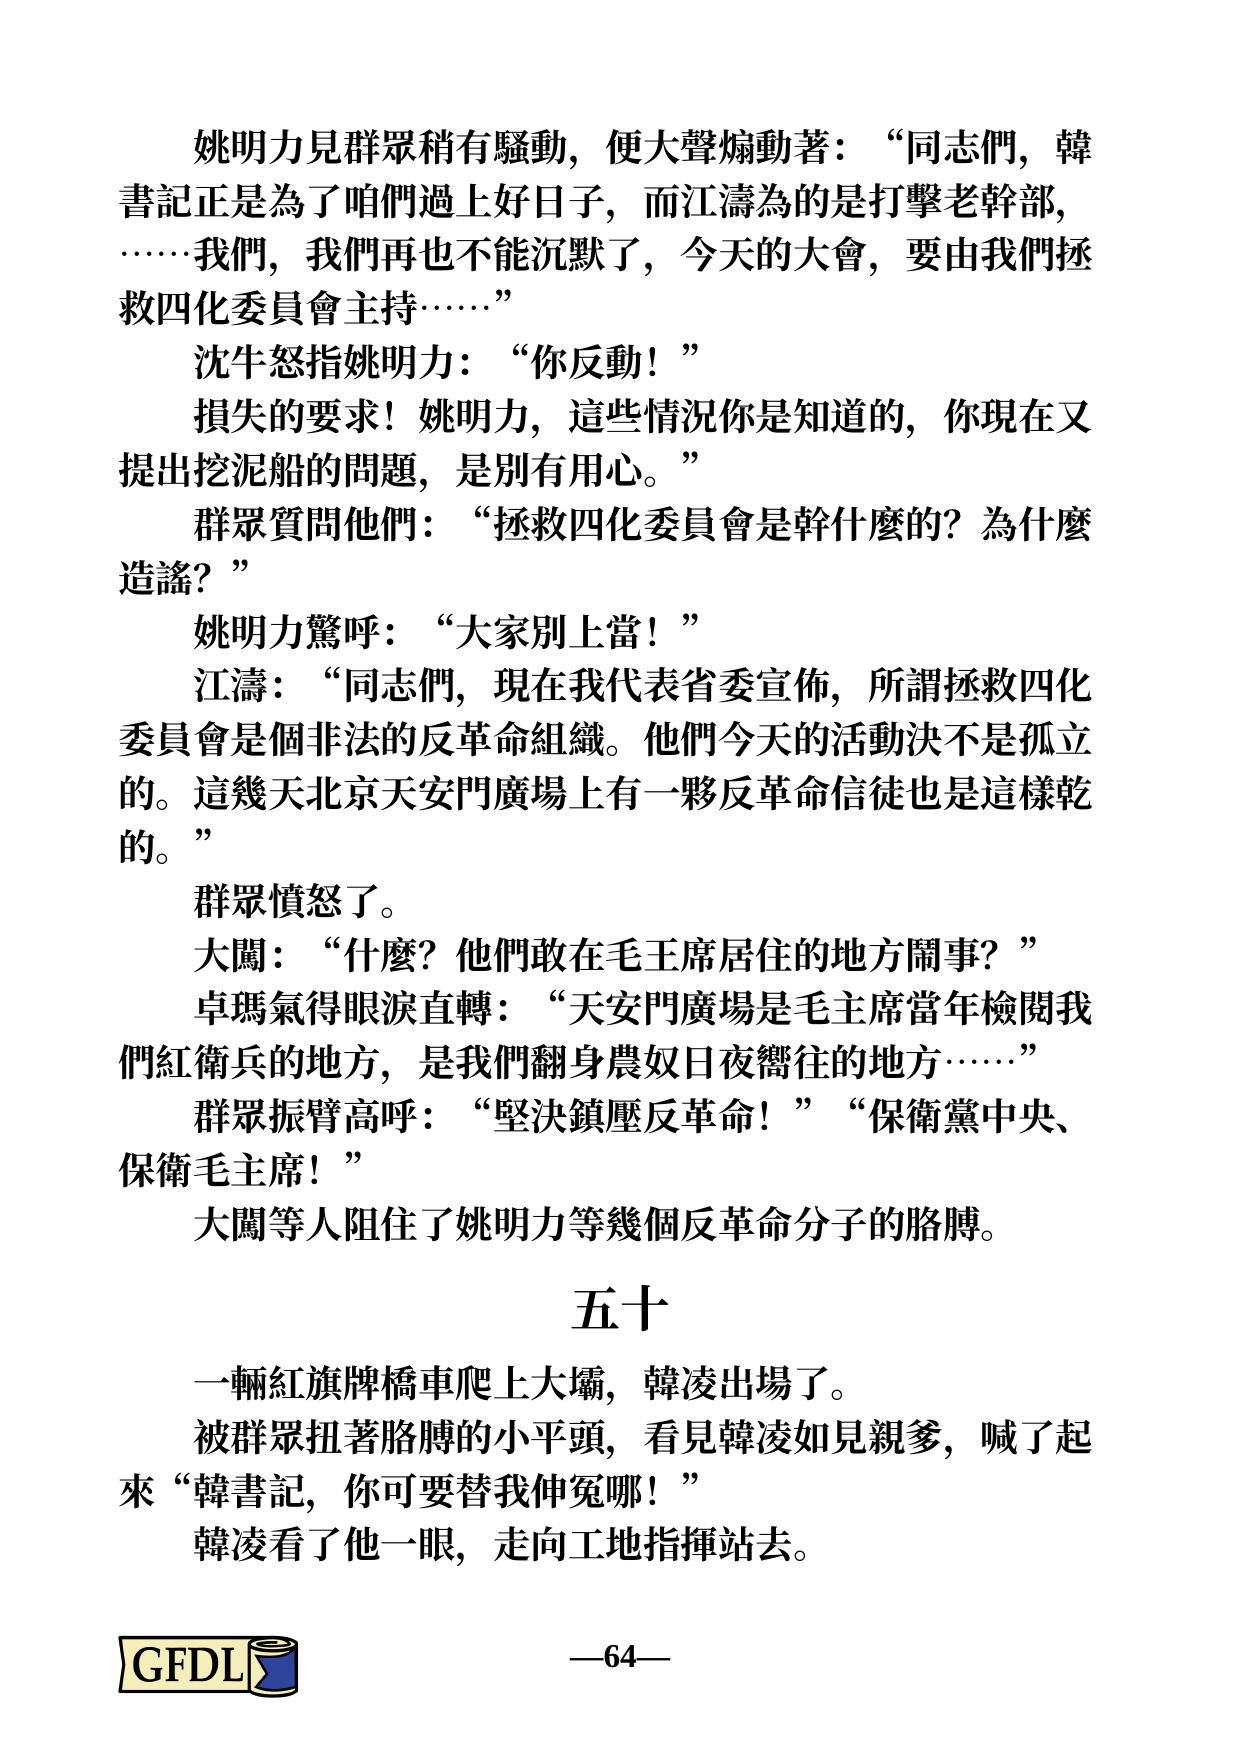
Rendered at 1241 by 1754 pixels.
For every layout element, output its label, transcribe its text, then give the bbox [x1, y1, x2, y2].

text 群眾振臂高呼：“堅決鎮壓反革命！”“保衛黨中央、保衛毛主席！” [118, 1087, 1122, 1195]
text 江濤：“同志們，現在我代表省委宣佈，所謂拯救四化委員會是個非法的反革命組織。他們今天的活動決不是孤立的。這幾天北京天安門廣場上有一夥反革命信徒也是這樣乾的。” [118, 657, 1122, 872]
subtitle 五十 [118, 1270, 1122, 1342]
text 姚明力驚呼：“大家別上當！” [118, 603, 1122, 657]
text 群眾憤怒了。 [118, 872, 1122, 926]
text 被群眾扭著胳膊的小平頭，看見韓凌如見親爹，喊了起來“韓書記，你可要替我伸冤哪！” [118, 1408, 1122, 1516]
text 韓凌看了他一眼，走向工地指揮站去。 [118, 1516, 1122, 1570]
text 群眾質問他們：“拯救四化委員會是幹什麼的？為什麼造謠？” [118, 495, 1122, 603]
text 損失的要求！姚明力，這些情況你是知道的，你現在又提出挖泥船的問題，是別有用心。” [118, 387, 1122, 495]
text 卓瑪氣得眼淚直轉：“天安門廣場是毛主席當年檢閱我們紅衛兵的地方，是我們翻身農奴日夜嚮往的地方……” [118, 980, 1122, 1087]
text 大闖等人阻住了姚明力等幾個反革命分子的胳膊。 [118, 1195, 1122, 1249]
text 一輛紅旗牌橋車爬上大壩，韓凌出場了。 [118, 1354, 1122, 1408]
text 姚明力見群眾稍有騷動，便大聲煽動著：“同志們，韓書記正是為了咱們過上好日子，而江濤為的是打擊老幹部，……我們，我們再也不能沉默了，今天的大會，要由我們拯救四化委員會主持……” [118, 118, 1122, 333]
text 沈牛怒指姚明力：“你反動！” [118, 333, 1122, 387]
text 大闖：“什麼？他們敢在毛王席居住的地方鬧事？” [118, 926, 1122, 980]
picture [117, 1635, 299, 1698]
